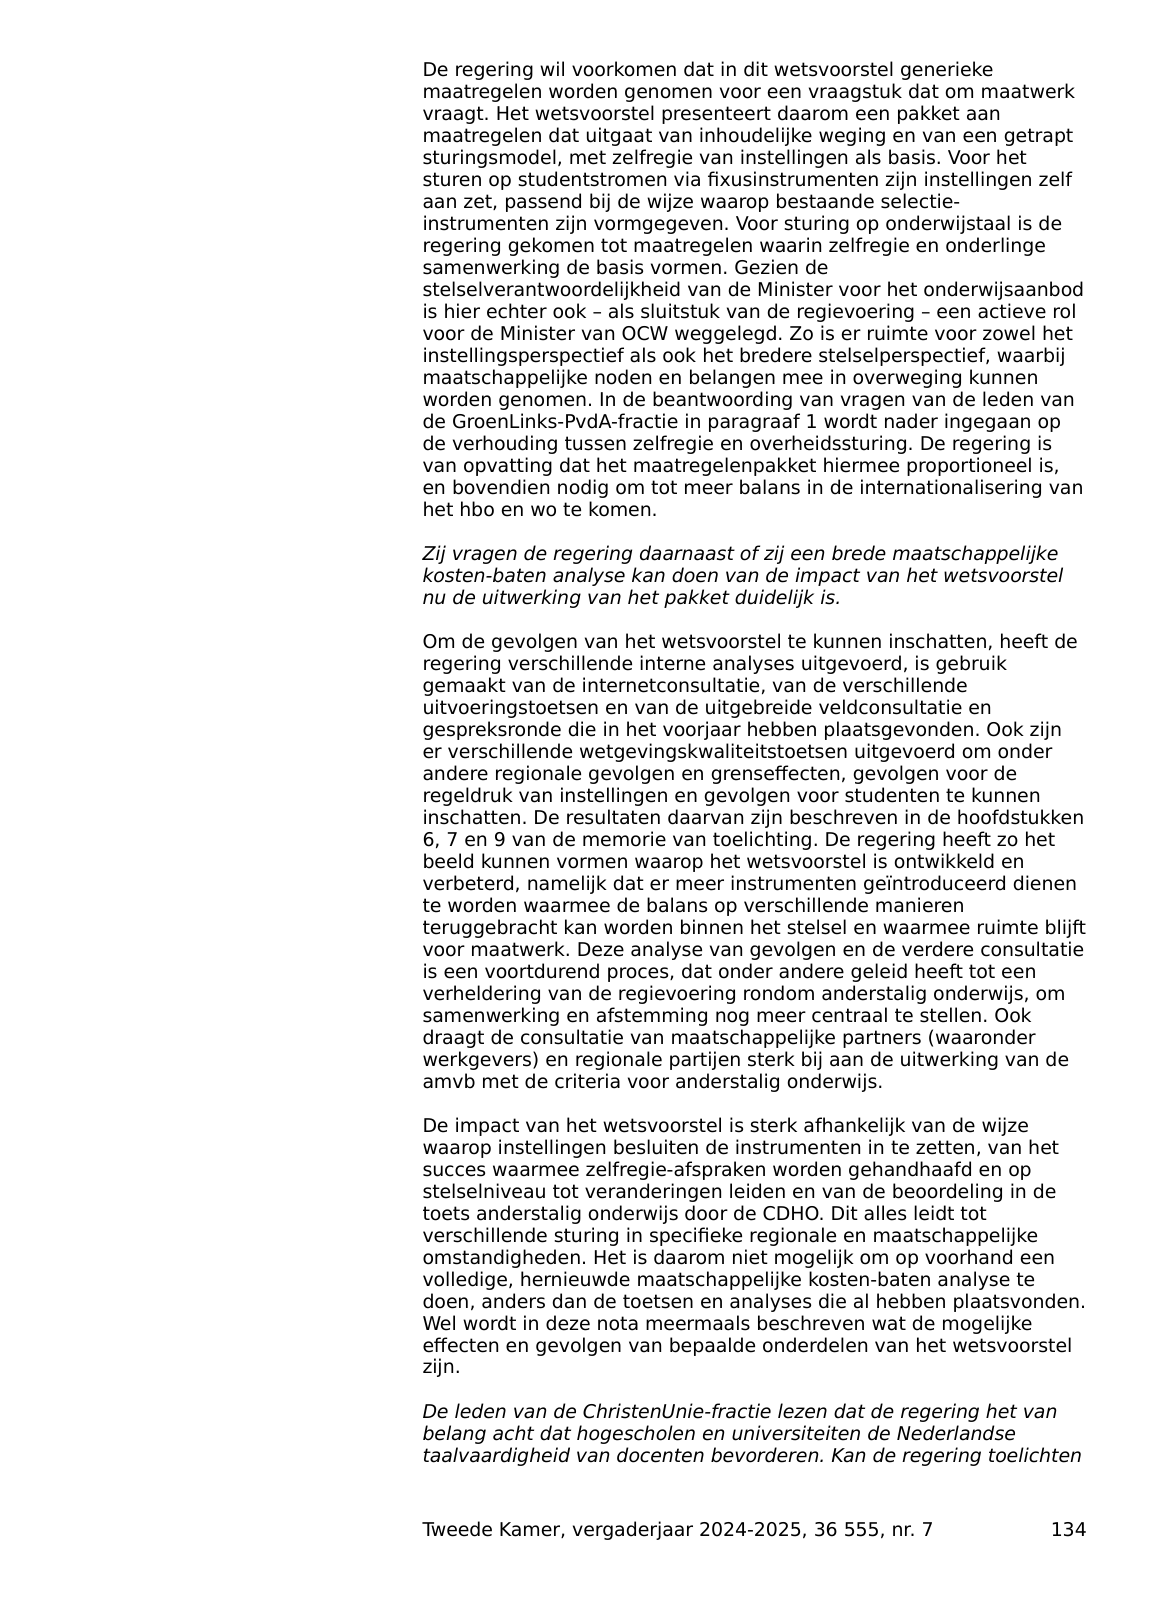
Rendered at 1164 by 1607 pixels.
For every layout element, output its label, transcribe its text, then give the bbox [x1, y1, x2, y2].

text Om de gevolgen van het wetsvoorstel te kunnen inschatten, heeft de regering verschillende interne analyses uitgevoerd, is gebruik gemaakt van de internetconsultatie, van de verschillende uitvoeringstoetsen en van de uitgebreide veldconsultatie en gespreksronde die in het voorjaar hebben plaatsgevonden. Ook zijn er verschillende wetgevingskwaliteitstoetsen uitgevoerd om onder andere regionale gevolgen en grenseffecten, gevolgen voor de regeldruk van instellingen en gevolgen voor studenten te kunnen inschatten. De resultaten daarvan zijn beschreven in de hoofdstukken 6, 7 en 9 van de memorie van toelichting. De regering heeft zo het beeld kunnen vormen waarop het wetsvoorstel is ontwikkeld en verbeterd, namelijk dat er meer instrumenten geïntroduceerd dienen te worden waarmee de balans op verschillende manieren teruggebracht kan worden binnen het stelsel en waarmee ruimte blijft voor maatwerk. Deze analyse van gevolgen en de verdere consultatie is een voortdurend proces, dat onder andere geleid heeft tot een verheldering van de regievoering rondom anderstalig onderwijs, om samenwerking en afstemming nog meer centraal te stellen. Ook draagt de consultatie van maatschappelijke partners (waaronder werkgevers) en regionale partijen sterk bij aan de uitwerking van de amvb met de criteria voor anderstalig onderwijs. [422, 631, 1087, 1092]
text Zij vragen de regering daarnaast of zij een brede maatschappelijke kosten-baten analyse kan doen van de impact van het wetsvoorstel nu de uitwerking van het pakket duidelijk is. [422, 543, 1087, 609]
text De regering wil voorkomen dat in dit wetsvoorstel generieke maatregelen worden genomen voor een vraagstuk dat om maatwerk vraagt. Het wetsvoorstel presenteert daarom een pakket aan maatregelen dat uitgaat van inhoudelijke weging en van een getrapt sturingsmodel, met zelfregie van instellingen als basis. Voor het sturen op studentstromen via fixusinstrumenten zijn instellingen zelf aan zet, passend bij de wijze waarop bestaande selectie-instrumenten zijn vormgegeven. Voor sturing op onderwijstaal is de regering gekomen tot maatregelen waarin zelfregie en onderlinge samenwerking de basis vormen. Gezien de stelselverantwoordelijkheid van de Minister voor het onderwijsaanbod is hier echter ook – als sluitstuk van de regievoering – een actieve rol voor de Minister van OCW weggelegd. Zo is er ruimte voor zowel het instellingsperspectief als ook het bredere stelselperspectief, waarbij maatschappelijke noden en belangen mee in overweging kunnen worden genomen. In de beantwoording van vragen van de leden van de GroenLinks-PvdA-fractie in paragraaf 1 wordt nader ingegaan op de verhouding tussen zelfregie en overheidssturing. De regering is van opvatting dat het maatregelenpakket hiermee proportioneel is, en bovendien nodig om tot meer balans in de internationalisering van het hbo en wo te komen. [422, 59, 1087, 521]
text De leden van de ChristenUnie-fractie lezen dat de regering het van belang acht dat hogescholen en universiteiten de Nederlandse taalvaardigheid van docenten bevorderen. Kan de regering toelichten [422, 1401, 1087, 1467]
text De impact van het wetsvoorstel is sterk afhankelijk van de wijze waarop instellingen besluiten de instrumenten in te zetten, van het succes waarmee zelfregie-afspraken worden gehandhaafd en op stelselniveau tot veranderingen leiden en van de beoordeling in de toets anderstalig onderwijs door de CDHO. Dit alles leidt tot verschillende sturing in specifieke regionale en maatschappelijke omstandigheden. Het is daarom niet mogelijk om op voorhand een volledige, hernieuwde maatschappelijke kosten-baten analyse te doen, anders dan de toetsen en analyses die al hebben plaatsvonden. Wel wordt in deze nota meermaals beschreven wat de mogelijke effecten en gevolgen van bepaalde onderdelen van het wetsvoorstel zijn. [422, 1115, 1087, 1378]
